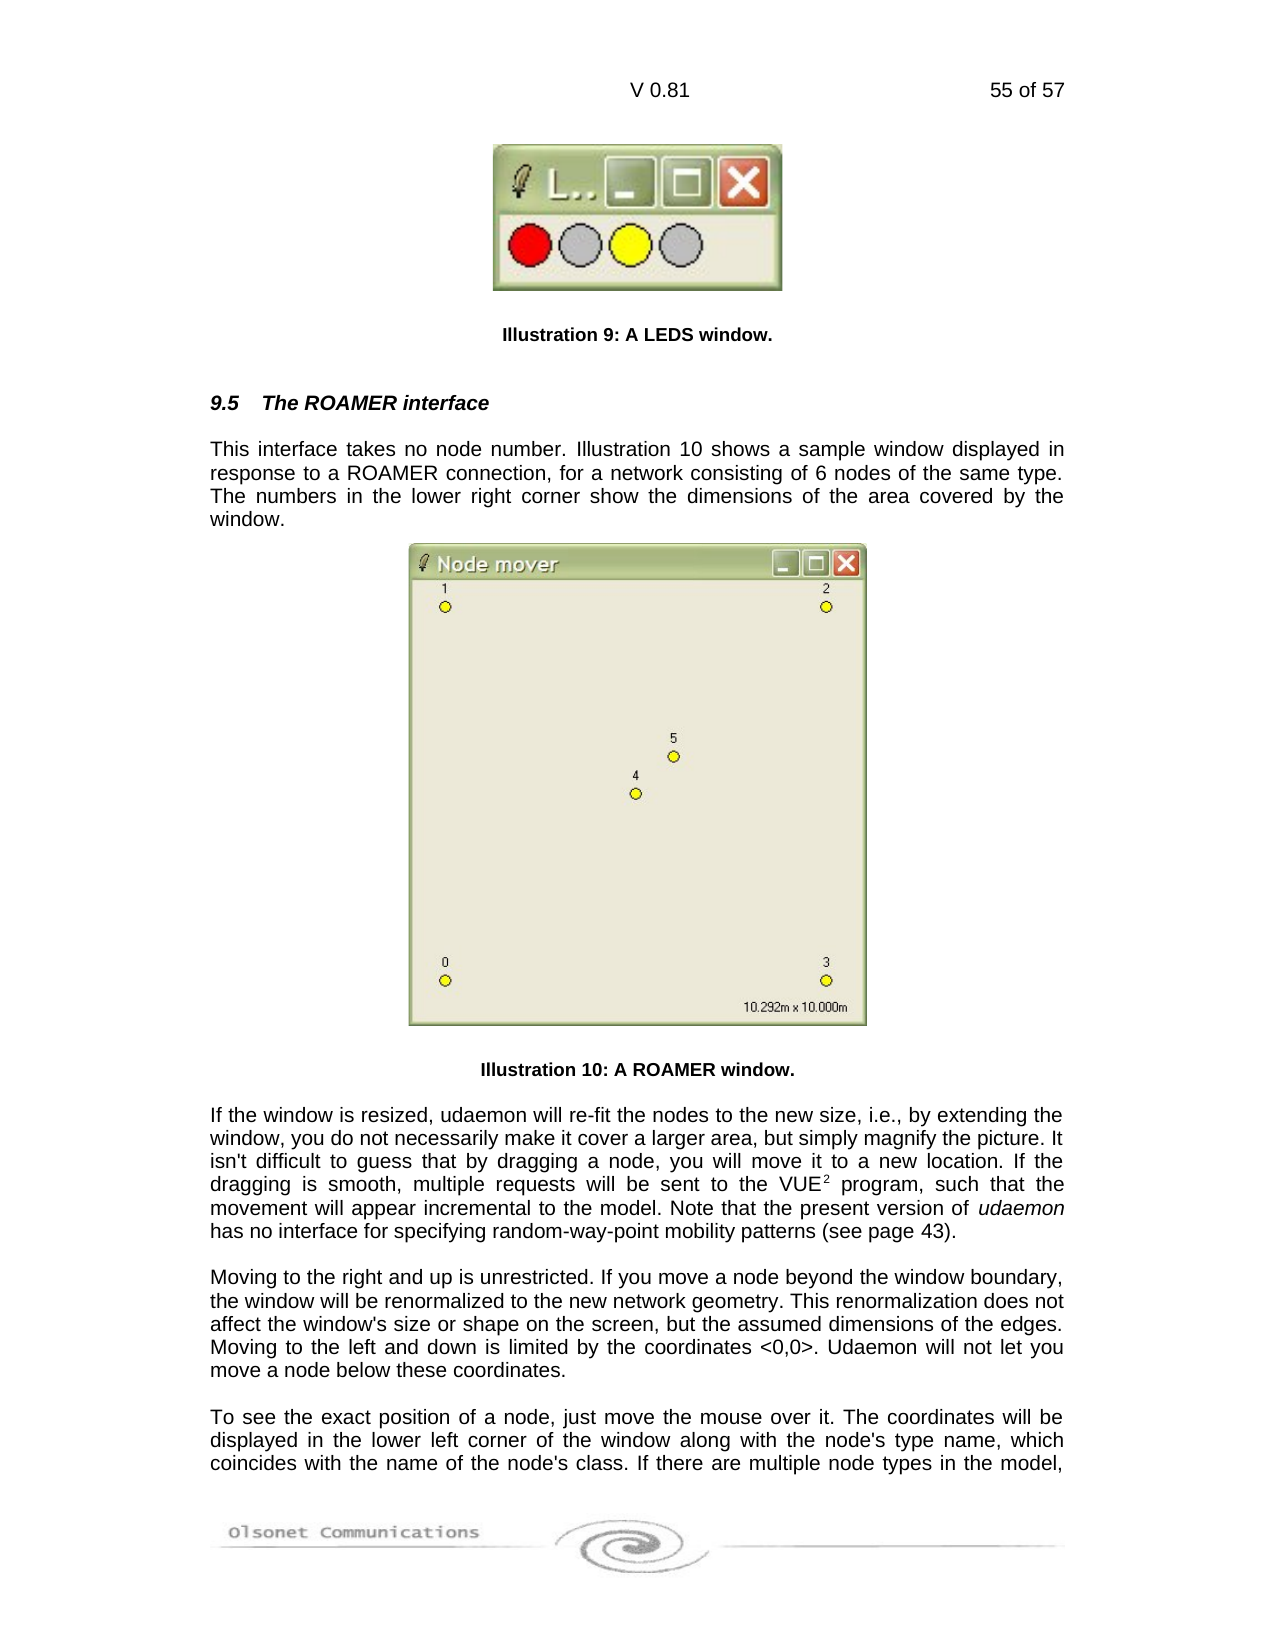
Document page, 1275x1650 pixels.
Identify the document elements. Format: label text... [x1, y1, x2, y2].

subtitle The ROAMER interface [210, 391, 1065, 415]
text Moving to the right and up is unrestricted. If you move a node beyond the window boundary, the window will be renormalized to the new network geometry. This renormalization does not affect the window's size or shape on the screen, but the assumed dimensions of the edges. Moving to the left and down is limited by the coordinates <0,0>. Udaemon will not let you move a node below these coordinates. [210, 1266, 1065, 1382]
picture [492, 144, 783, 291]
picture [210, 1504, 1065, 1596]
text Illustration 9: A LEDS window. [493, 324, 782, 345]
picture [408, 543, 867, 1026]
text To see the exact position of a node, just move the mouse over it. The coordinates will be displayed in the lower left corner of the window along with the node's type name, which coincides with the name of the node's class. If there are multiple node types in the model, [210, 1405, 1065, 1475]
text This interface takes no node number. Illustration 10 shows a sample window displayed in response to a ROAMER connection, for a network consisting of 6 nodes of the same type. The numbers in the lower right corner show the dimensions of the area covered by the window. [210, 438, 1065, 531]
text If the window is resized, udaemon will re-fit the nodes to the new size, i.e., by extending the window, you do not necessarily make it cover a larger area, but simply magnify the picture. It isn't difficult to guess that by dragging a node, you will move it to a new location. If the dragging is smooth, multiple requests will be sent to the VUE2 program, such that the movement will appear incremental to the model. Note that the present version of udaemon has no interface for specifying random-way-point mobility patterns (see page 44). [210, 1103, 1065, 1243]
text Illustration 10: A ROAMER window. [408, 1059, 867, 1080]
